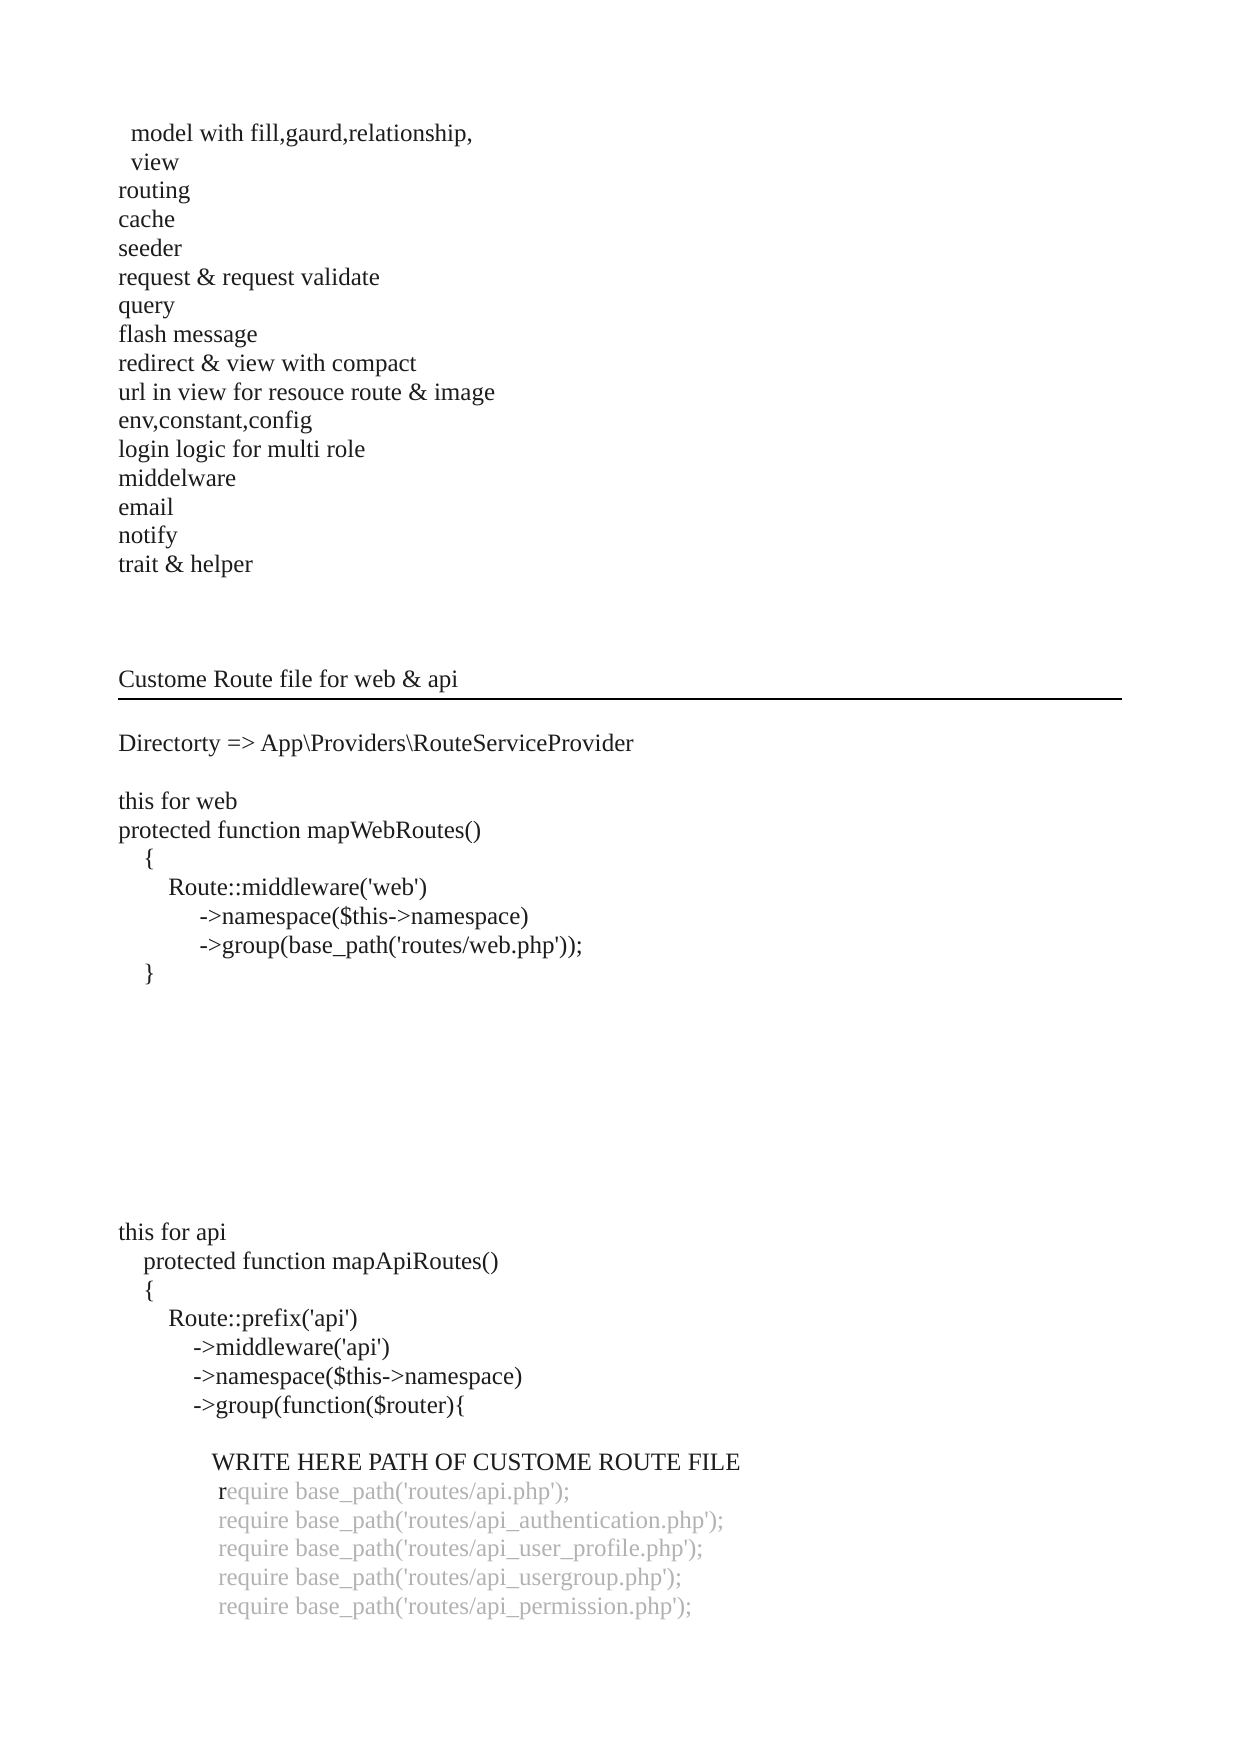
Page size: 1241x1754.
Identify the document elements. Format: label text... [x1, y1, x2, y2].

text require base_path('routes/api.php'); [118, 1476, 1122, 1505]
text WRITE HERE PATH OF CUSTOME ROUTE FILE [118, 1447, 1122, 1476]
text { [118, 1275, 1122, 1303]
text require base_path('routes/api_usergroup.php'); [118, 1562, 1122, 1591]
text this for web [118, 786, 1122, 815]
text query [118, 291, 1122, 319]
text trait & helper [118, 549, 1122, 578]
text ->namespace($this->namespace) [118, 1361, 1122, 1390]
text require base_path('routes/api_user_profile.php'); [118, 1533, 1122, 1562]
text view [118, 147, 1122, 176]
text url in view for resouce route & image [118, 377, 1122, 406]
text ->group(base_path('routes/web.php')); [118, 930, 1122, 958]
text flash message [118, 319, 1122, 348]
text notify [118, 521, 1122, 549]
text redirect & view with compact [118, 348, 1122, 377]
text Route::prefix('api') [118, 1303, 1122, 1332]
text this for api [118, 1217, 1122, 1246]
text routing [118, 176, 1122, 204]
text ->group(function($router){ [118, 1390, 1122, 1418]
text seeder [118, 233, 1122, 262]
text login logic for multi role [118, 434, 1122, 463]
text ->middleware('api') [118, 1332, 1122, 1361]
text model with fill,gaurd,relationship, [118, 118, 1122, 147]
text protected function mapWebRoutes() [118, 815, 1122, 843]
text { [118, 843, 1122, 872]
text ->namespace($this->namespace) [118, 901, 1122, 930]
text cache [118, 204, 1122, 233]
text require base_path('routes/api_authentication.php'); [118, 1505, 1122, 1533]
text Route::middleware('web') [118, 872, 1122, 901]
text require base_path('routes/api_permission.php'); [118, 1591, 1122, 1620]
text Custome Route file for web & api [118, 664, 1122, 698]
text email [118, 492, 1122, 521]
text } [118, 958, 1122, 987]
text protected function mapApiRoutes() [118, 1246, 1122, 1275]
text request & request validate [118, 262, 1122, 291]
text Directorty => App\Providers\RouteServiceProvider [118, 728, 1122, 757]
text middelware [118, 463, 1122, 492]
text env,constant,config [118, 406, 1122, 434]
